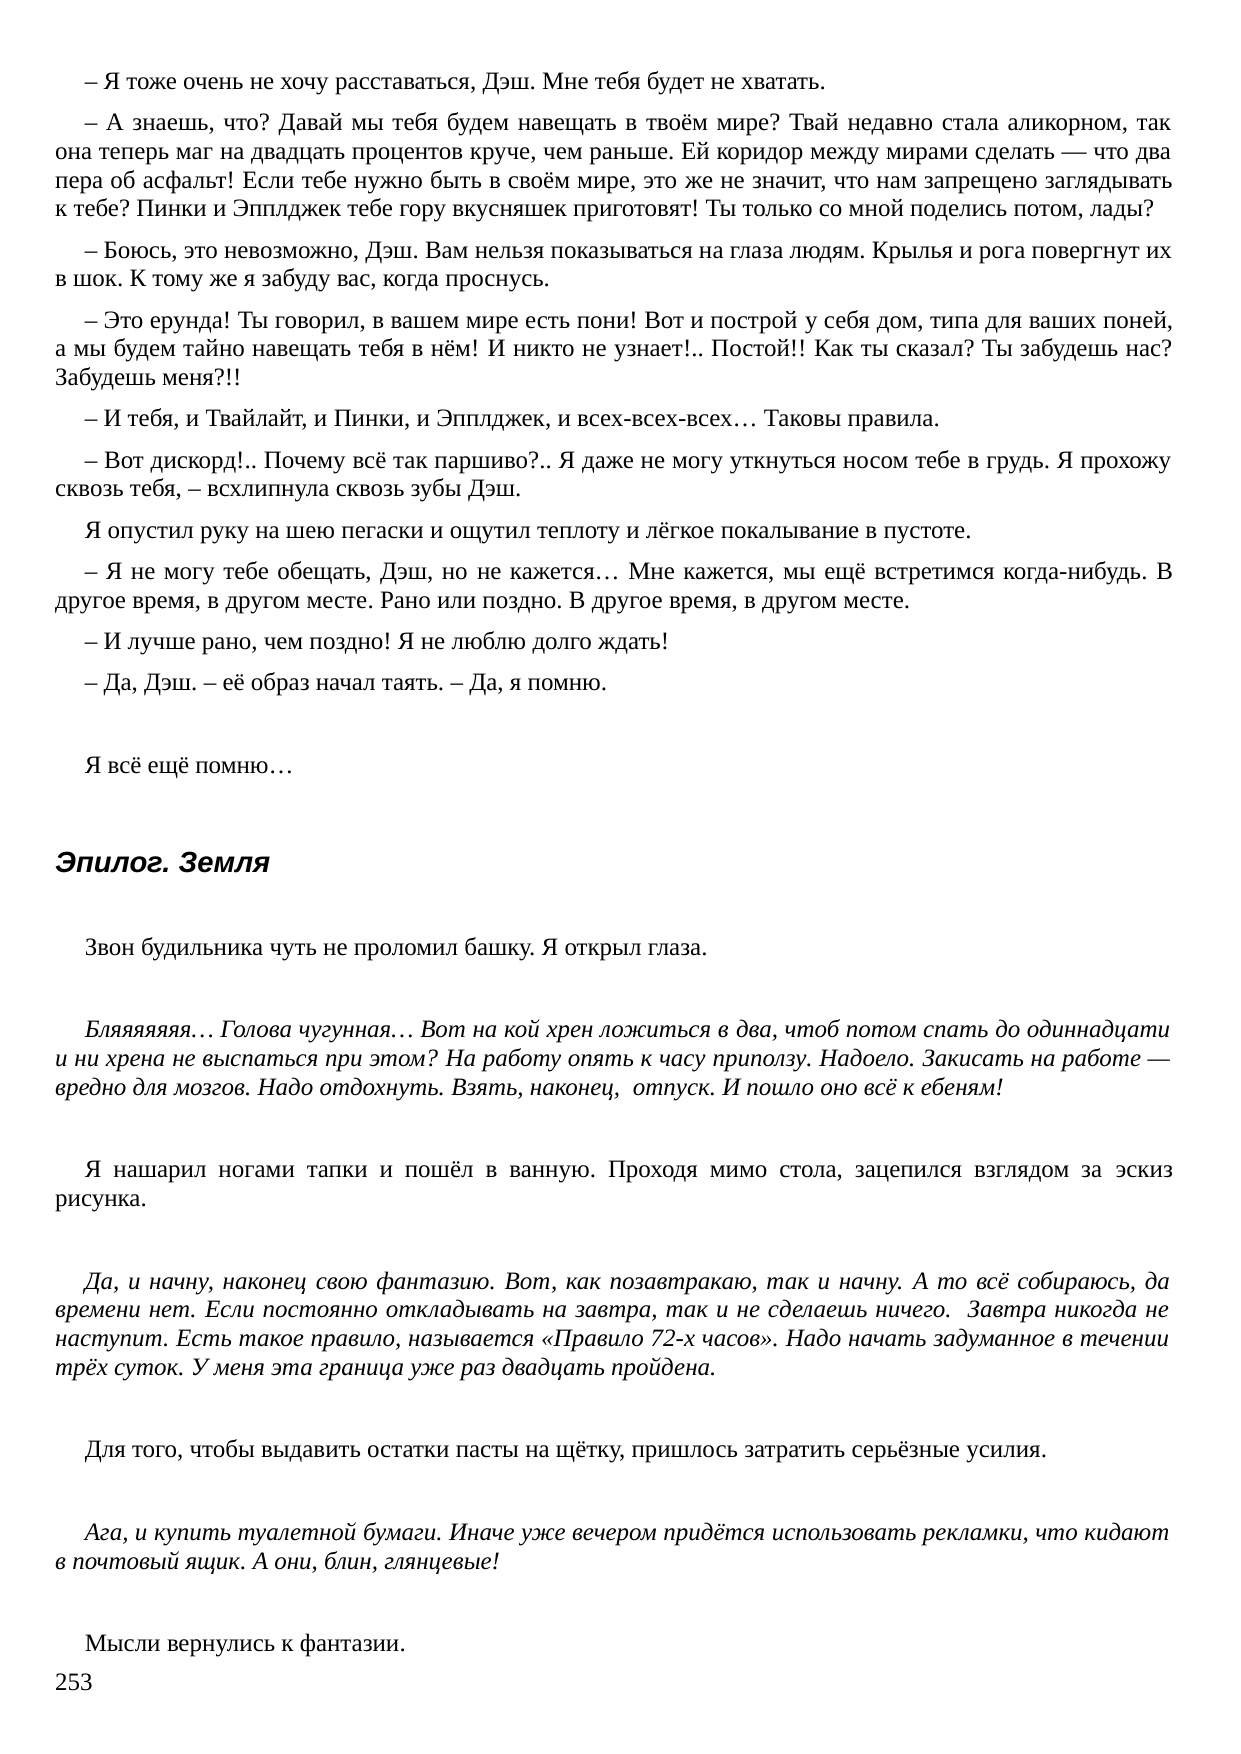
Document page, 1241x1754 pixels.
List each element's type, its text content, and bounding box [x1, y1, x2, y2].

text Да, и начну, наконец свою фантазию. Вот, как позавтракаю, так и начну. А то всё собираюсь, да времени нет. Если постоянно откладывать на завтра, так и не сделаешь ничего. Завтра никогда не наступит. Есть такое правило, называется «Правило 72-х часов». Надо начать задуманное в течении трёх суток. У меня эта граница уже раз двадцать пройдена. [55, 1266, 1173, 1381]
subtitle Эпилог. Земля [55, 845, 1173, 878]
text Я всё ещё помню… [55, 750, 1173, 778]
text Бляяяяяяя… Голова чугунная… Вот на кой хрен ложиться в два, чтоб потом спать до одиннадцати и ни хрена не выспаться при этом? На работу опять к часу приползу. Надоело. Закисать на работе — вредно для мозгов. Надо отдохнуть. Взять, наконец, отпуск. И пошло оно всё к ебеням! [55, 1014, 1173, 1101]
text Звон будильника чуть не проломил башку. Я открыл глаза. [55, 932, 1173, 961]
text – Я тоже очень не хочу расставаться, Дэш. Мне тебя будет не хватать. [55, 66, 1173, 95]
text – Да, Дэш. – её образ начал таять. – Да, я помню. [55, 667, 1173, 696]
text Для того, чтобы выдавить остатки пасты на щётку, пришлось затратить серьёзные усилия. [55, 1434, 1173, 1463]
text – Вот дискорд!.. Почему всё так паршиво?.. Я даже не могу уткнуться носом тебе в грудь. Я прохожу сквозь тебя, – всхлипнула сквозь зубы Дэш. [55, 445, 1173, 502]
text – А знаешь, что? Давай мы тебя будем навещать в твоём мире? Твай недавно стала аликорном, так она теперь маг на двадцать процентов круче, чем раньше. Ей коридор между мирами сделать — что два пера об асфальт! Если тебе нужно быть в своём мире, это же не значит, что нам запрещено заглядывать к тебе? Пинки и Эпплджек тебе гору вкусняшек приготовят! Ты только со мной поделись потом, лады? [55, 107, 1173, 222]
text – Я не могу тебе обещать, Дэш, но не кажется… Мне кажется, мы ещё встретимся когда-нибудь. В другое время, в другом месте. Рано или поздно. В другое время, в другом месте. [55, 556, 1173, 613]
text Ага, и купить туалетной бумаги. Иначе уже вечером придётся использовать рекламки, что кидают в почтовый ящик. А они, блин, глянцевые! [55, 1517, 1173, 1574]
text – Это ерунда! Ты говорил, в вашем мире есть пони! Вот и построй у себя дом, типа для ваших поней, а мы будем тайно навещать тебя в нём! И никто не узнает!.. Постой!! Как ты сказал? Ты забудешь нас? Забудешь меня?!! [55, 305, 1173, 391]
text – Боюсь, это невозможно, Дэш. Вам нельзя показываться на глаза людям. Крылья и рога повергнут их в шок. К тому же я забуду вас, когда проснусь. [55, 235, 1173, 292]
text – И лучше рано, чем поздно! Я не люблю долго ждать! [55, 626, 1173, 655]
text Мысли вернулись к фантазии. [55, 1628, 1173, 1657]
text Я нашарил ногами тапки и пошёл в ванную. Проходя мимо стола, зацепился взглядом за эскиз рисунка. [55, 1154, 1173, 1212]
text – И тебя, и Твайлайт, и Пинки, и Эпплджек, и всех-всех-всех… Таковы правила. [55, 403, 1173, 432]
text Я опустил руку на шею пегаски и ощутил теплоту и лёгкое покалывание в пустоте. [55, 515, 1173, 543]
